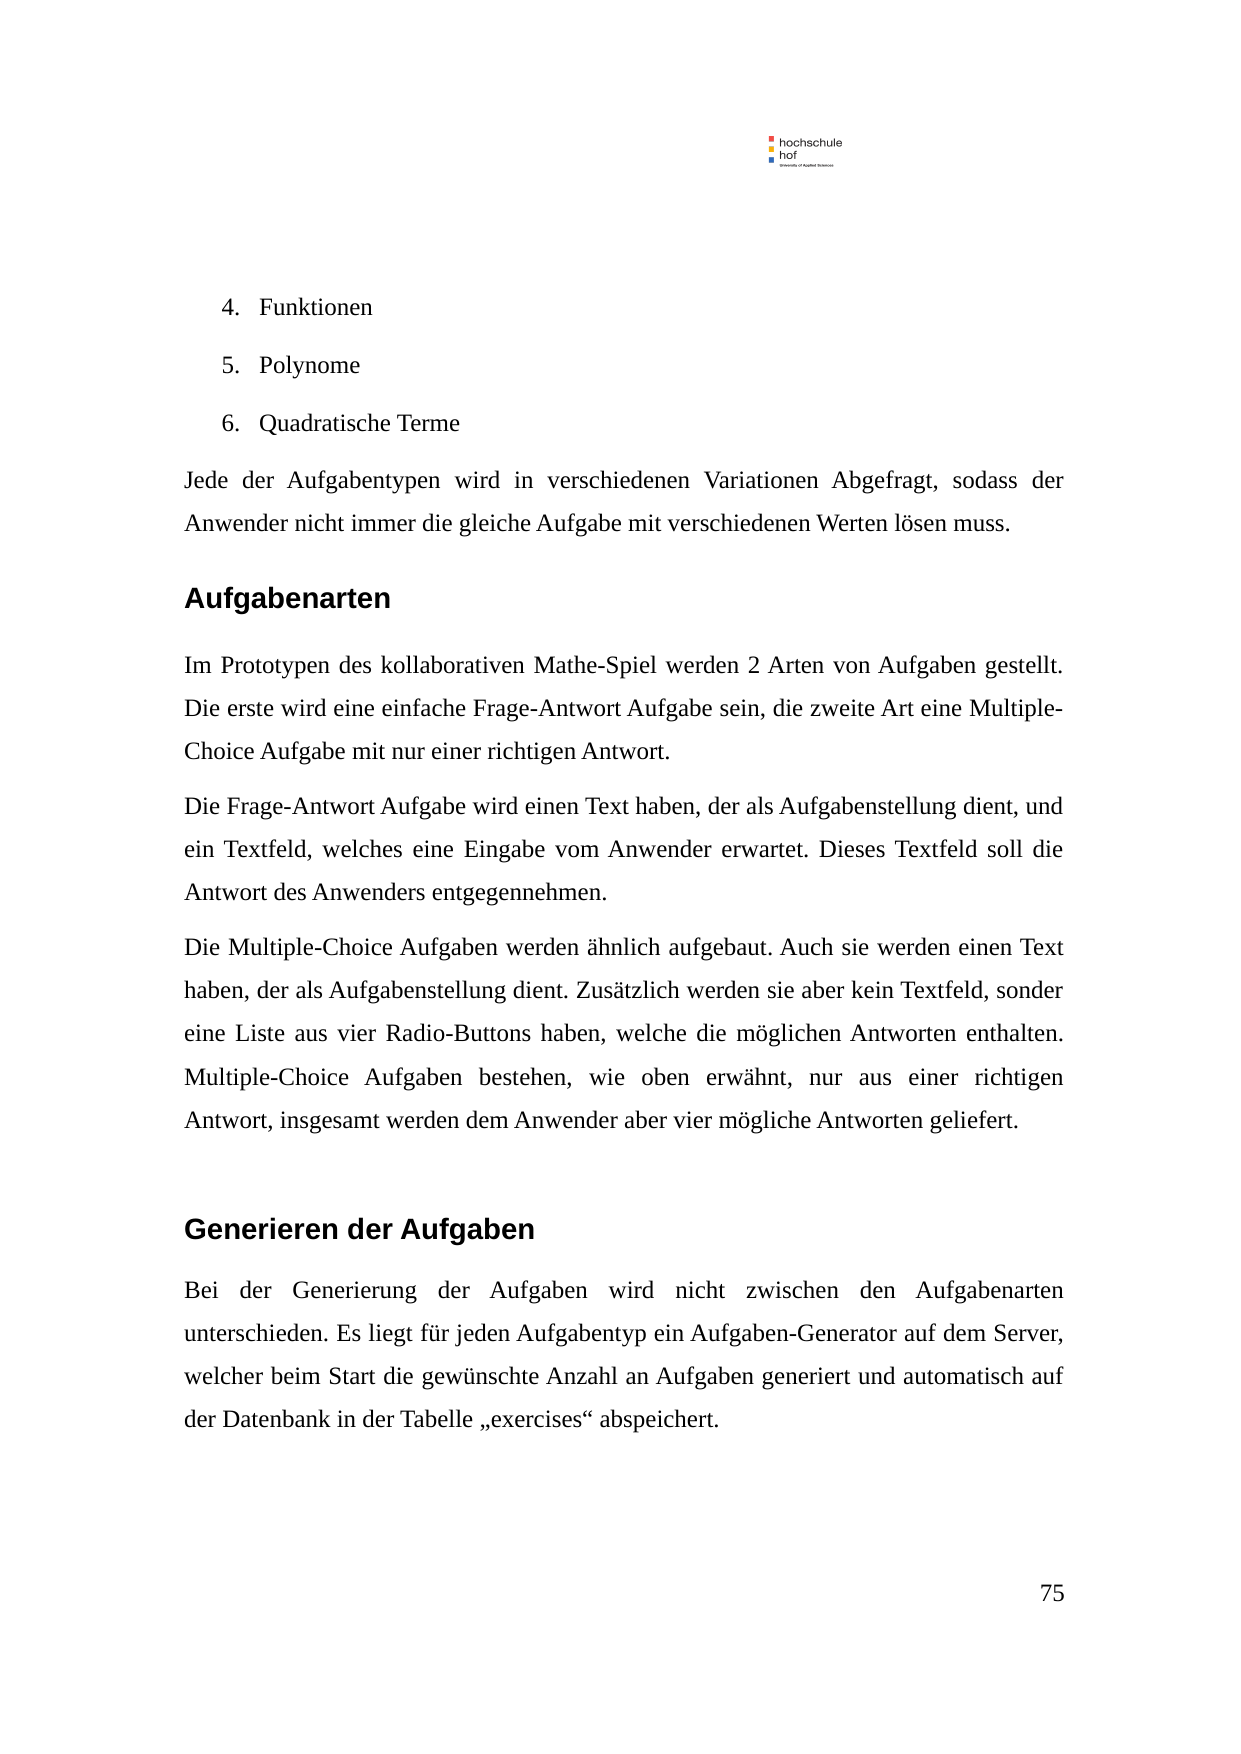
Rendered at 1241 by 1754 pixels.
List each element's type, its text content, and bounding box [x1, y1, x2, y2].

list Polynome [221, 350, 1064, 379]
list Quadratische Terme [221, 408, 1064, 436]
list Funktionen [221, 292, 1064, 321]
picture [768, 136, 842, 167]
text Die Multiple-Choice Aufgaben werden ähnlich aufgebaut. Auch sie werden einen Text haben, der als Aufgabenstellung dient. Zusätzlich werden sie aber kein Textfeld, sonder eine Liste aus vier Radio-Buttons haben, welche die möglichen Antworten enthalten. Multiple-Choice Aufgaben bestehen, wie oben erwähnt, nur aus einer richtigen Antwort, insgesamt werden dem Anwender aber vier mögliche Antworten geliefert. [184, 932, 1064, 1133]
text Bei der Generierung der Aufgaben wird nicht zwischen den Aufgabenarten unterschieden. Es liegt für jeden Aufgabentyp ein Aufgaben-Generator auf dem Server, welcher beim Start die gewünschte Anzahl an Aufgaben generiert und automatisch auf der Datenbank in der Tabelle „exercises“ abspeichert. [184, 1275, 1064, 1433]
text Die Frage-Antwort Aufgabe wird einen Text haben, der als Aufgabenstellung dient, und ein Textfeld, welches eine Eingabe vom Anwender erwartet. Dieses Textfeld soll die Antwort des Anwenders entgegennehmen. [184, 791, 1064, 906]
subtitle Generieren der Aufgaben [184, 1212, 1064, 1245]
subtitle Aufgabenarten [184, 581, 1064, 614]
text Im Prototypen des kollaborativen Mathe-Spiel werden 2 Arten von Aufgaben gestellt. Die erste wird eine einfache Frage-Antwort Aufgabe sein, die zweite Art eine Multiple-Choice Aufgabe mit nur einer richtigen Antwort. [184, 650, 1064, 765]
text Jede der Aufgabentypen wird in verschiedenen Variationen Abgefragt, sodass der Anwender nicht immer die gleiche Aufgabe mit verschiedenen Werten lösen muss. [184, 465, 1064, 537]
